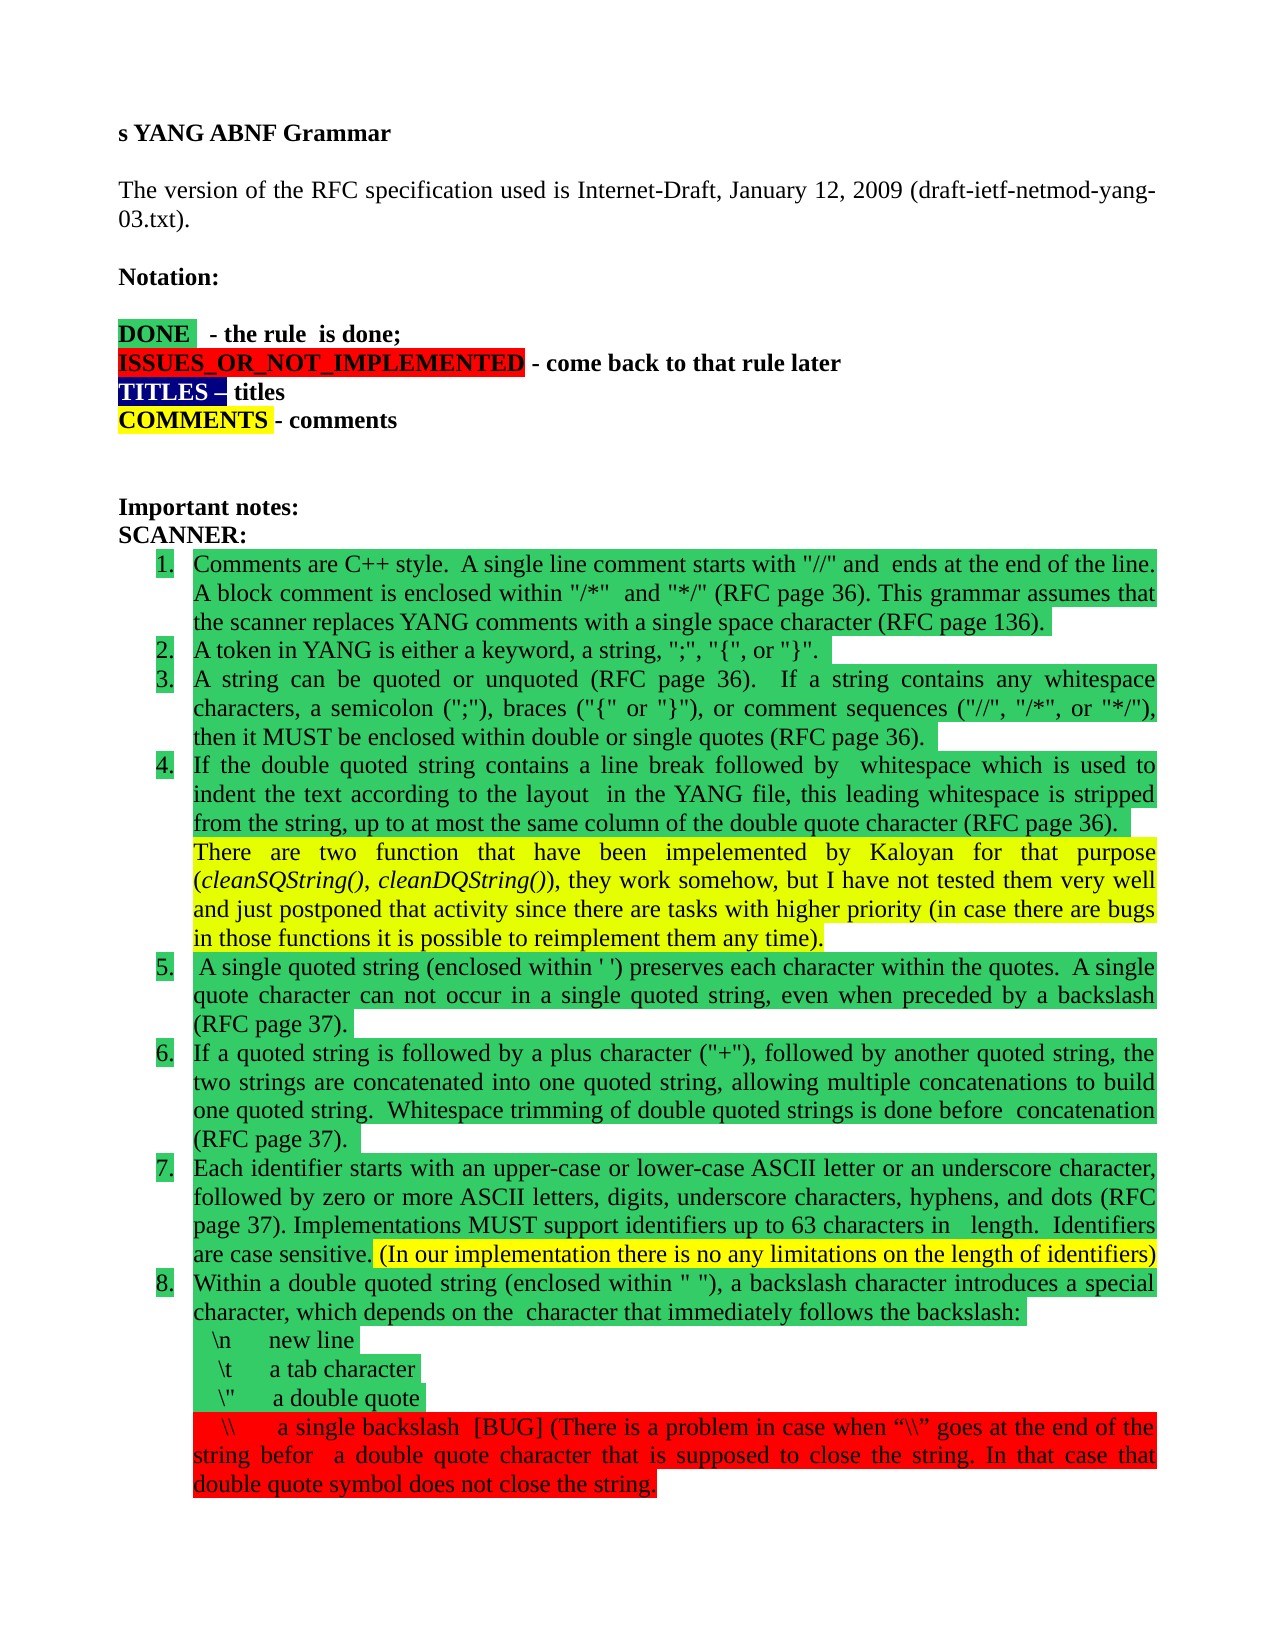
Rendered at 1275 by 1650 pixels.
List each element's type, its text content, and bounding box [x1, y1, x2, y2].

list Within a double quoted string (enclosed within " "), a backslash character introduces a special character, which depends on the character that immediately follows the backslash: [156, 1268, 1157, 1326]
list If a quoted string is followed by a plus character ("+"), followed by another quoted string, the two strings are concatenated into one quoted string, allowing multiple concatenations to build one quoted string. Whitespace trimming of double quoted strings is done before concatenation (RFC page 37). [156, 1038, 1157, 1153]
text TITLES – titles [118, 377, 1157, 406]
list \\ a single backslash [BUG] (There is a problem in case when “\\” goes at the end of the string befor a double quote character that is supposed to close the string. In that case that double quote symbol does not close the string. [156, 1412, 1157, 1498]
list \t a tab character [156, 1354, 1157, 1383]
text Important notes: [118, 492, 1157, 521]
text SCANNER: [118, 521, 1157, 549]
list Comments are C++ style. A single line comment starts with "//" and ends at the end of the line. A block comment is enclosed within "/*" and "*/" (RFC page 36). This grammar assumes that the scanner replaces YANG comments with a single space character (RFC page 136). [156, 549, 1157, 636]
text ISSUES_OR_NOT_IMPLEMENTED - come back to that rule later [118, 348, 1157, 377]
list There are two function that have been impelemented by Kaloyan for that purpose (cleanSQString(), cleanDQString()), they work somehow, but I have not tested them very well and just postponed that activity since there are tasks with higher priority (in case there are bugs in those functions it is possible to reimplement them any time). [156, 837, 1157, 952]
list If the double quoted string contains a line break followed by whitespace which is used to indent the text according to the layout in the YANG file, this leading whitespace is stripped from the string, up to at most the same column of the double quote character (RFC page 36). [156, 751, 1157, 837]
text The version of the RFC specification used is Internet-Draft, January 12, 2009 (draft-ietf-netmod-yang-03.txt). [118, 176, 1157, 233]
text Notation: [118, 262, 1157, 291]
list \" a double quote [156, 1383, 1157, 1412]
list \n new line [156, 1326, 1157, 1354]
text COMMENTS - comments [118, 406, 1157, 434]
list Each identifier starts with an upper-case or lower-case ASCII letter or an underscore character, followed by zero or more ASCII letters, digits, underscore characters, hyphens, and dots (RFC page 37). Implementations MUST support identifiers up to 63 characters in length. Identifiers are case sensitive. (In our implementation there is no any limitations on the length of identifiers) [156, 1153, 1157, 1268]
list A single quoted string (enclosed within ' ') preserves each character within the quotes. A single quote character can not occur in a single quoted string, even when preceded by a backslash (RFC page 37). [156, 952, 1157, 1038]
text s YANG ABNF Grammar [118, 118, 1157, 147]
list A token in YANG is either a keyword, a string, ";", "{", or "}". [156, 636, 1157, 664]
list A string can be quoted or unquoted (RFC page 36). If a string contains any whitespace characters, a semicolon (";"), braces ("{" or "}"), or comment sequences ("//", "/*", or "*/"), then it MUST be enclosed within double or single quotes (RFC page 36). [156, 664, 1157, 751]
text DONE - the rule is done; [118, 319, 1157, 348]
